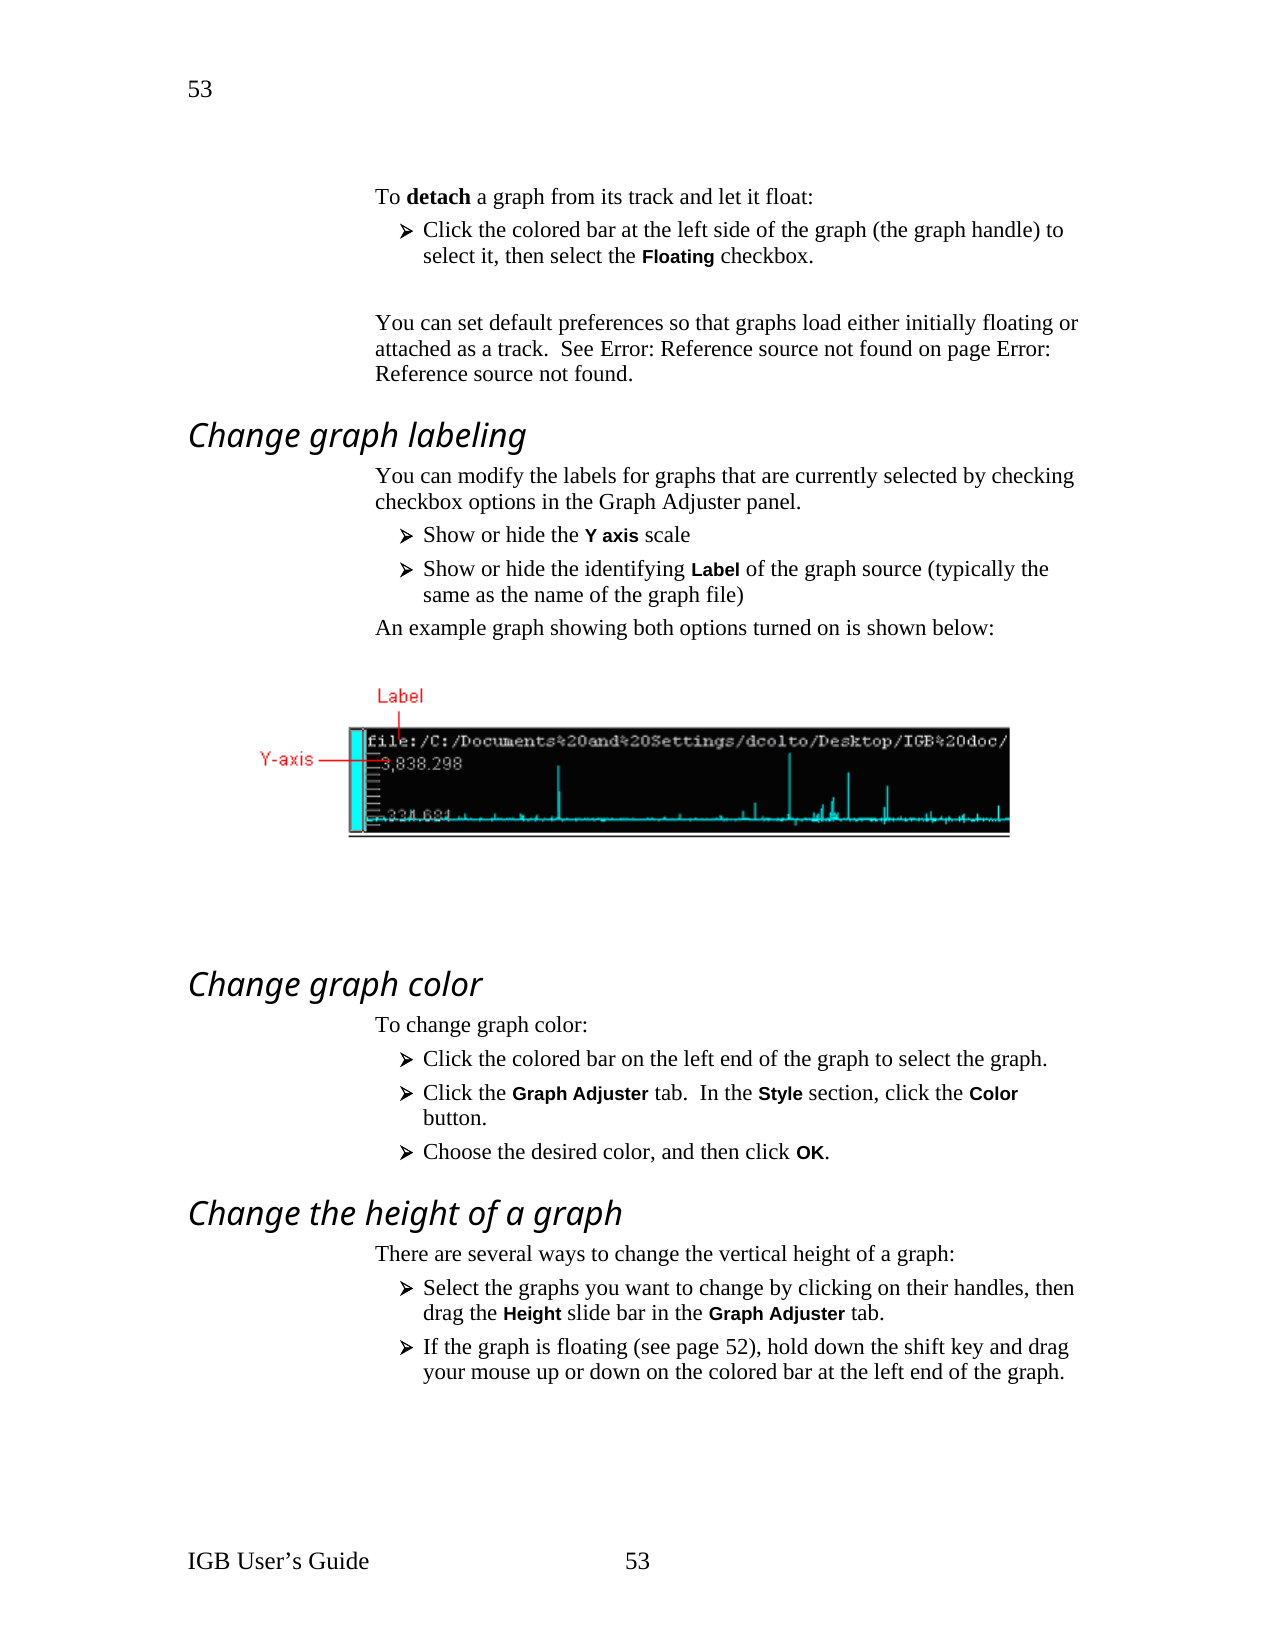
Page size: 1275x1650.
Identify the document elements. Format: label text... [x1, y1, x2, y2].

subtitle Change graph color [187, 961, 1087, 1006]
list Click the colored bar at the left side of the graph (the graph handle) to select it, then select the Floating checkbox. [399, 217, 1087, 268]
list Show or hide the identifying Label of the graph source (typically the same as the name of the graph file) [399, 556, 1087, 607]
list Show or hide the Y axis scale [399, 522, 1087, 548]
picture [247, 670, 1028, 853]
list If the graph is floating (see page 51), hold down the shift key and drag your mouse up or down on the colored bar at the left end of the graph. [399, 1334, 1087, 1385]
text There are several ways to change the vertical height of a graph: [375, 1241, 1087, 1266]
list Choose the desired color, and then click OK. [399, 1139, 1087, 1164]
text You can set default preferences so that graphs load either initially floating or attached as a track. See on page . [375, 310, 1087, 387]
text You can modify the labels for graphs that are currently selected by checking checkbox options in the Graph Adjuster panel. [375, 463, 1087, 514]
text To detach a graph from its track and let it float: [375, 184, 1087, 209]
text An example graph showing both options turned on is shown below: [375, 615, 1087, 641]
list Select the graphs you want to change by clicking on their handles, then drag the Height slide bar in the Graph Adjuster tab. [399, 1275, 1087, 1326]
list Click the Graph Adjuster tab. In the Style section, click the Color button. [399, 1080, 1087, 1131]
list Click the colored bar on the left end of the graph to select the graph. [399, 1046, 1087, 1071]
subtitle Change the height of a graph [187, 1189, 1087, 1235]
text To change graph color: [375, 1012, 1087, 1038]
subtitle Change graph labeling [187, 412, 1087, 457]
